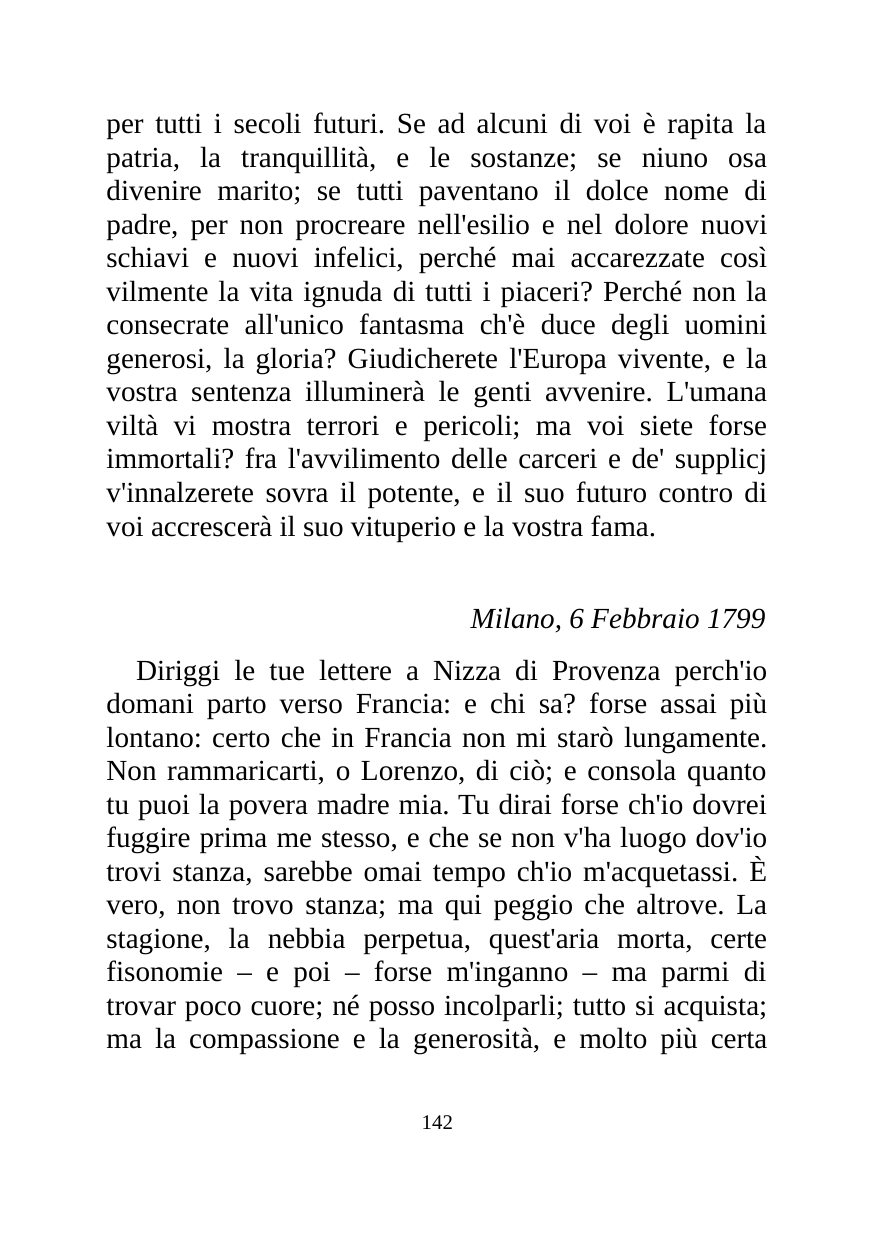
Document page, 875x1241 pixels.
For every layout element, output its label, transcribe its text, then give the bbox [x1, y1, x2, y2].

text Milano, 6 Febbraio 1799 [106, 601, 768, 635]
text per tutti i secoli futuri. Se ad alcuni di voi è rapita la patria, la tranquillità, e le sostanze; se niuno osa divenire marito; se tutti paventano il dolce nome di padre, per non procreare nell'esilio e nel dolore nuovi schiavi e nuovi infelici, perché mai accarezzate così vilmente la vita ignuda di tutti i piaceri? Perché non la consecrate all'unico fantasma ch'è duce degli uomini generosi, la gloria? Giudicherete l'Europa vivente, e la vostra sentenza illuminerà le genti avvenire. L'umana viltà vi mostra terrori e pericoli; ma voi siete forse immortali? fra l'avvilimento delle carceri e de' supplicj v'innalzerete sovra il potente, e il suo futuro contro di voi accrescerà il suo vituperio e la vostra fama. [106, 106, 768, 542]
text Diriggi le tue lettere a Nizza di Provenza perch'io domani parto verso Francia: e chi sa? forse assai più lontano: certo che in Francia non mi starò lungamente. Non rammaricarti, o Lorenzo, di ciò; e consola quanto tu puoi la povera madre mia. Tu dirai forse ch'io dovrei fuggire prima me stesso, e che se non v'ha luogo dov'io trovi stanza, sarebbe omai tempo ch'io m'acquetassi. È vero, non trovo stanza; ma qui peggio che altrove. La stagione, la nebbia perpetua, quest'aria morta, certe fisonomie – e poi – forse m'inganno – ma parmi di trovar poco cuore; né posso incolparli; tutto si acquista; ma la compassione e la generosità, e molto più certa [106, 653, 768, 1055]
